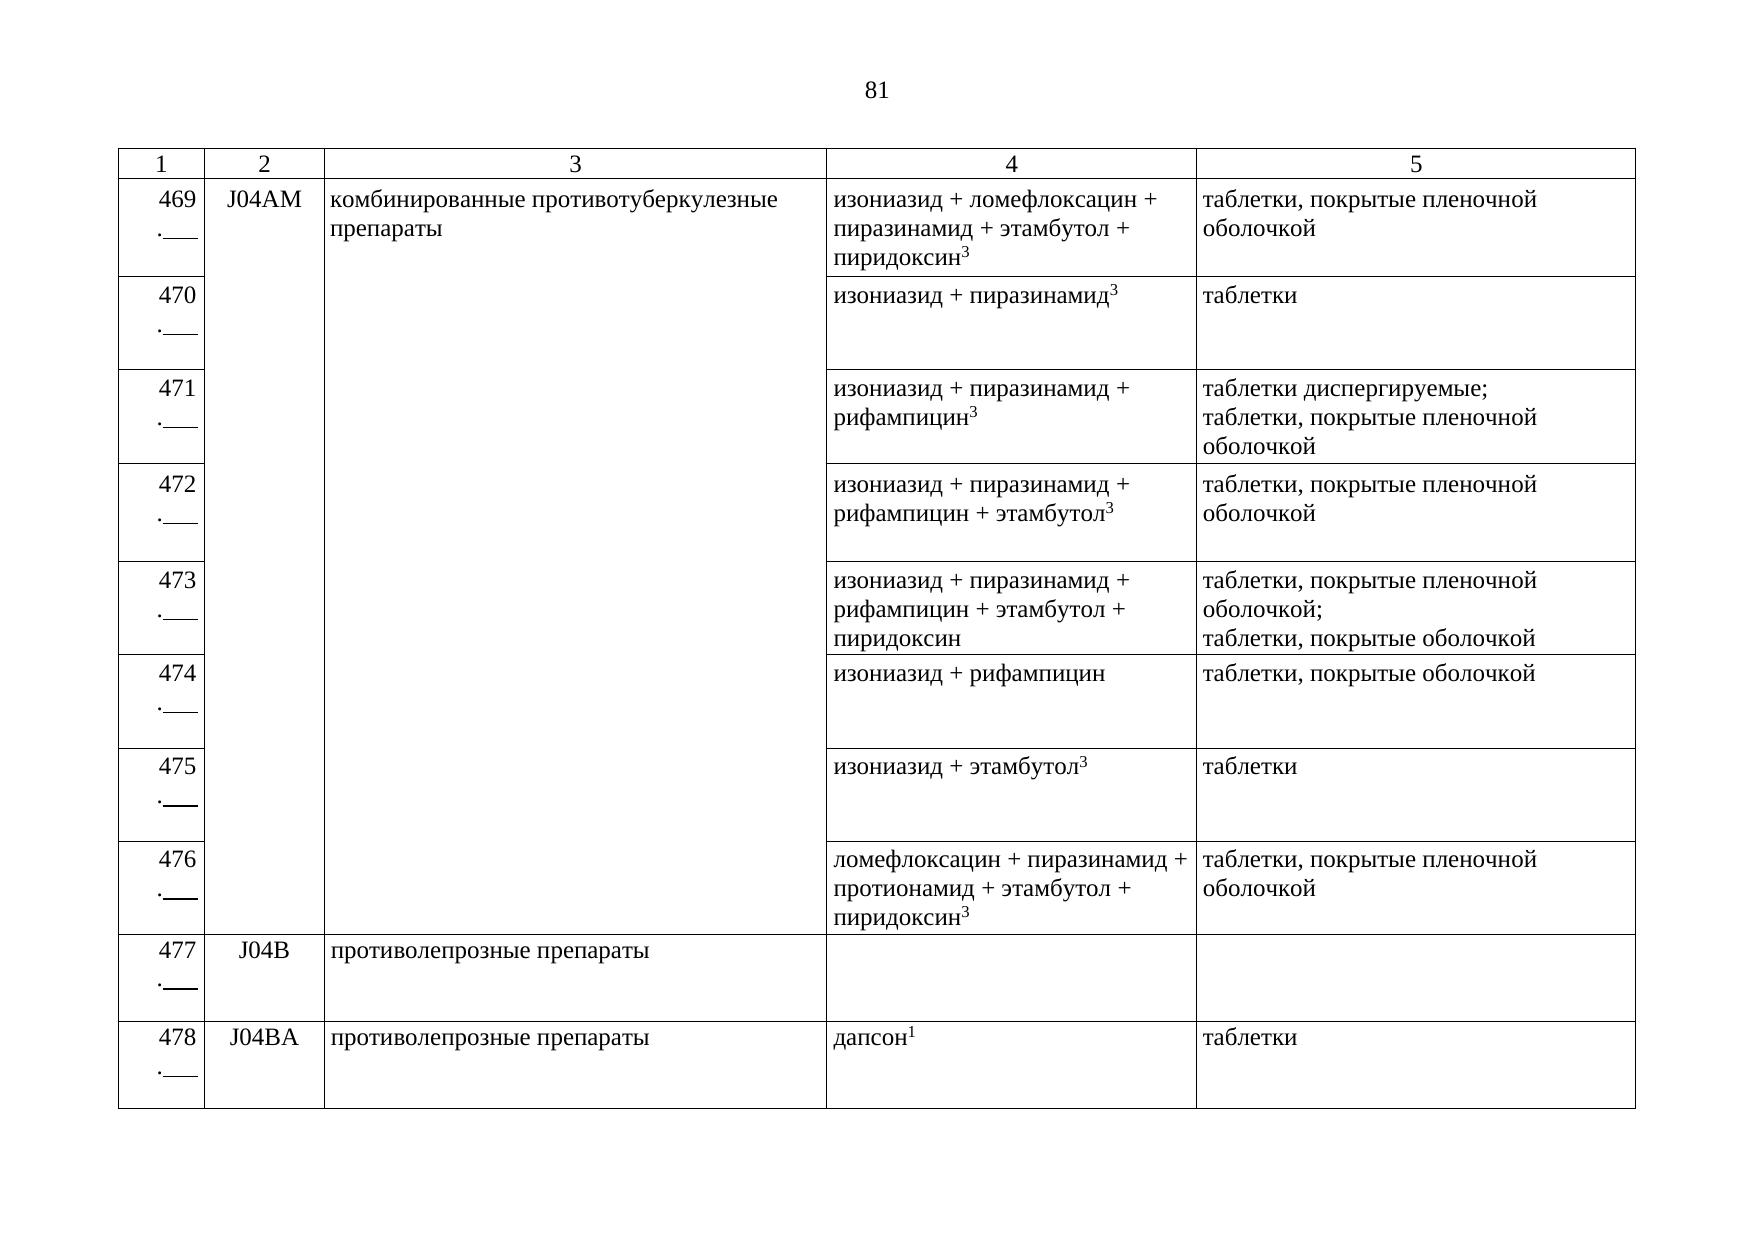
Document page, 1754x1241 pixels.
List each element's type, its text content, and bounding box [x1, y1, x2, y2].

table_cell [205, 841, 324, 934]
table_cell ломефлоксацин + пиразинамид + протионамид + этамбутол + пиридоксин3 [827, 842, 1196, 934]
table_cell J04AM [205, 179, 324, 276]
table_header 5 [1197, 149, 1635, 177]
table_cell изониазид + пиразинамид + рифампицин3 [827, 370, 1196, 462]
table_cell [205, 369, 324, 462]
table_header 2 [205, 149, 324, 177]
table_cell J04BA [205, 1022, 324, 1108]
table_cell [119, 179, 204, 276]
table_cell изониазид + ломефлоксацин + пиразинамид + этамбутол + пиридоксин3 [827, 179, 1196, 276]
table_cell [325, 841, 826, 934]
table_cell дапсон1 [827, 1022, 1196, 1108]
table_cell [205, 276, 324, 369]
table_cell изониазид + пиразинамид + рифампицин + этамбутол + пиридоксин [827, 562, 1196, 654]
table_cell [1197, 935, 1635, 1021]
table_cell таблетки, покрытые оболочкой [1197, 655, 1635, 747]
table_cell [325, 748, 826, 841]
table_cell противолепрозные препараты [325, 935, 826, 1021]
table_cell [119, 1022, 204, 1108]
table_cell [119, 464, 204, 561]
table_cell [205, 748, 324, 841]
table_cell [119, 842, 204, 934]
table_cell [205, 654, 324, 747]
table_cell J04B [205, 935, 324, 1021]
table_header 3 [325, 149, 826, 177]
table_cell [205, 463, 324, 561]
table_cell [325, 463, 826, 561]
table_cell таблетки [1197, 277, 1635, 369]
table_header 4 [827, 149, 1196, 177]
table_cell таблетки, покрытые пленочной оболочкой [1197, 179, 1635, 276]
table_cell [325, 654, 826, 747]
table_header 1 [119, 149, 204, 177]
table_cell [325, 276, 826, 369]
table_cell [119, 935, 204, 1021]
table_cell таблетки, покрытые пленочной оболочкой [1197, 842, 1635, 934]
table_cell изониазид + рифампицин [827, 655, 1196, 747]
table_cell изониазид + этамбутол3 [827, 749, 1196, 841]
table_cell изониазид + пиразинамид + рифампицин + этамбутол3 [827, 464, 1196, 561]
table_cell таблетки, покрытые пленочной оболочкой; таблетки, покрытые оболочкой [1197, 562, 1635, 654]
table_cell таблетки, покрытые пленочной оболочкой [1197, 464, 1635, 561]
table_cell [119, 277, 204, 369]
table_cell [325, 369, 826, 462]
table_cell [827, 935, 1196, 1021]
table_cell таблетки [1197, 1022, 1635, 1108]
table_cell изониазид + пиразинамид3 [827, 277, 1196, 369]
table_cell таблетки [1197, 749, 1635, 841]
table_cell [119, 749, 204, 841]
table_cell [205, 561, 324, 654]
table_cell таблетки диспергируемые; таблетки, покрытые пленочной оболочкой [1197, 370, 1635, 462]
table_cell [119, 370, 204, 462]
table_cell противолепрозные препараты [325, 1022, 826, 1108]
table_cell [119, 655, 204, 747]
table_cell [119, 562, 204, 654]
table_cell комбинированные противотуберкулезные препараты [325, 179, 826, 276]
table_cell [325, 561, 826, 654]
